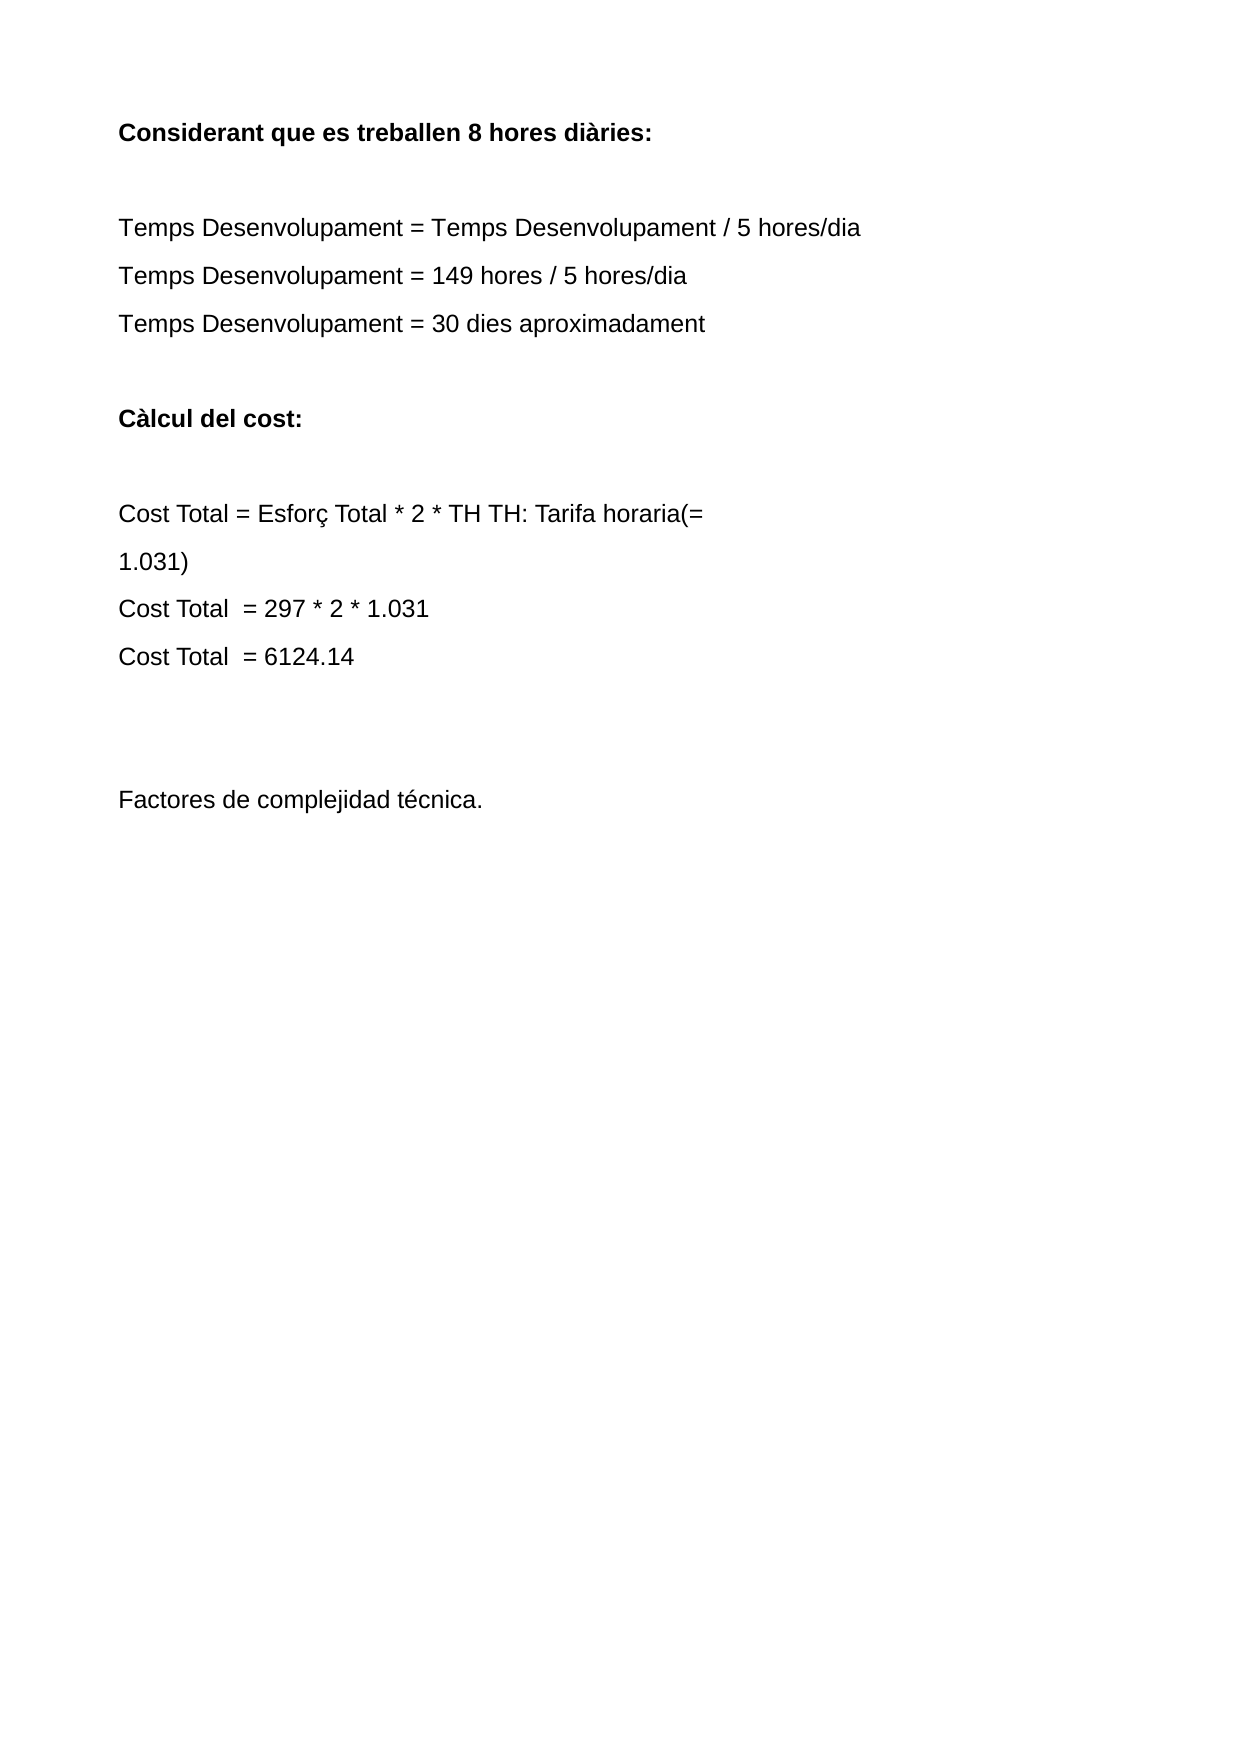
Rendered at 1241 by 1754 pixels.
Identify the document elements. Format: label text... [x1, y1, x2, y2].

text Cost Total = Esforç Total * 2 * TH TH: Tarifa horaria(= [118, 499, 1122, 528]
text Factores de complejidad técnica. [118, 784, 1122, 813]
text Cost Total = 297 * 2 * 1.031 [118, 594, 1122, 623]
text 1.031) [118, 547, 1122, 575]
text Temps Desenvolupament = Temps Desenvolupament / 5 hores/dia [118, 213, 1122, 242]
text Cost Total = 6124.14 [118, 642, 1122, 671]
text Temps Desenvolupament = 149 hores / 5 hores/dia [118, 261, 1122, 290]
text Considerant que es treballen 8 hores diàries: [118, 118, 1122, 147]
text Temps Desenvolupament = 30 dies aproximadament [118, 308, 1122, 337]
text Càlcul del cost: [118, 404, 1122, 432]
